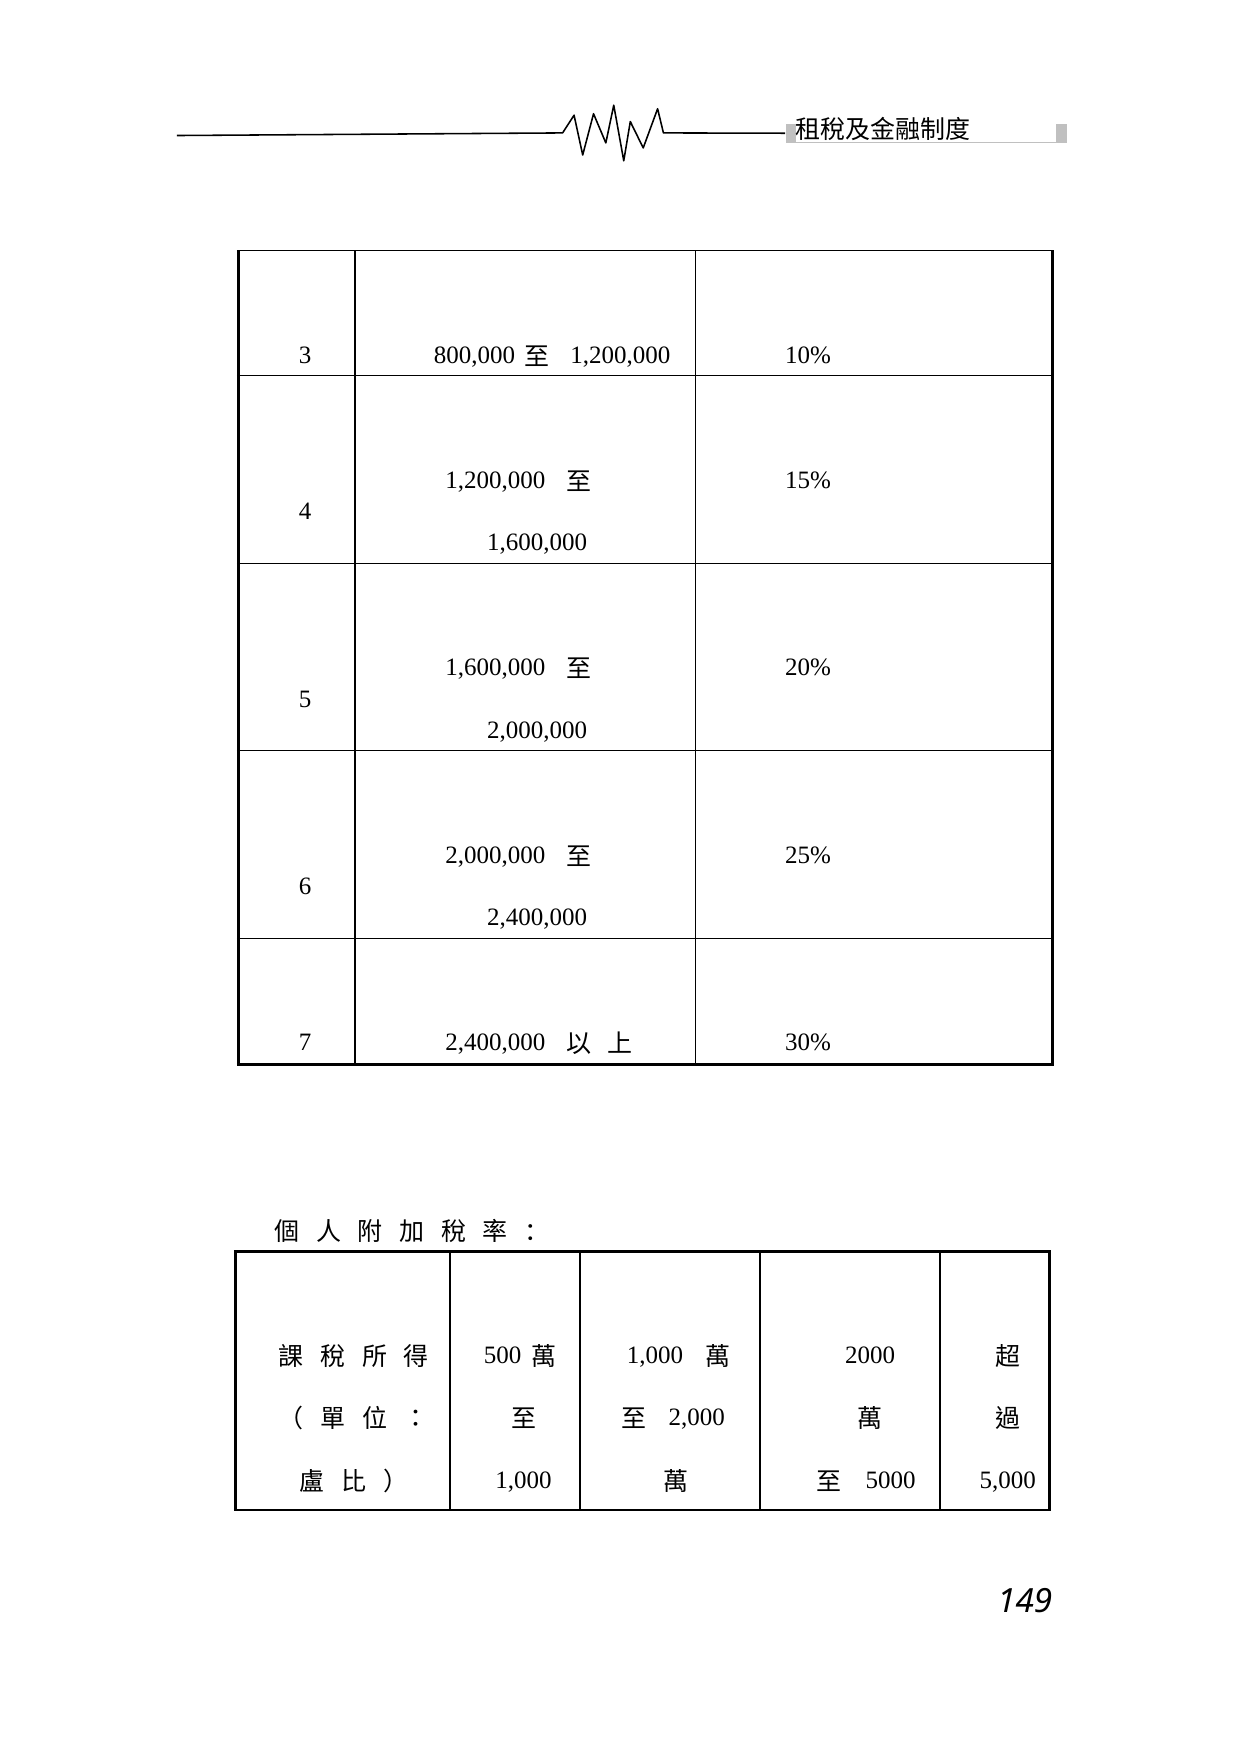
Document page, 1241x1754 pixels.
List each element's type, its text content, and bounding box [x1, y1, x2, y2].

table_cell 7 [240, 939, 354, 1063]
table_cell 25% [696, 751, 1051, 938]
table_cell 15% [696, 376, 1051, 563]
table_cell 20% [696, 564, 1051, 750]
table_cell 6 [240, 751, 354, 938]
table_header 2000萬 至5000 [761, 1253, 939, 1508]
table_cell 1,200,000至1,600,000 [356, 376, 695, 563]
table_cell 10% [696, 251, 1051, 375]
table_header 課稅所得 （單位：盧比） [237, 1253, 449, 1508]
table_cell 3 [240, 251, 354, 375]
table_cell 4 [240, 376, 354, 563]
table_cell 30% [696, 939, 1051, 1063]
table_cell 2,400,000以上 [356, 939, 695, 1063]
table_header 500萬 至1,000 [451, 1253, 579, 1508]
table_cell 2,000,000至2,400,000 [356, 751, 695, 938]
table_cell 5 [240, 564, 354, 750]
table_cell 800,000至1,200,000 [356, 251, 695, 375]
text 個人附加稅率： [227, 1188, 1058, 1250]
table_header 超過5,000 [941, 1253, 1048, 1508]
table_cell 1,600,000至2,000,000 [356, 564, 695, 750]
table_header 1,000萬 至2,000萬 [581, 1253, 759, 1508]
